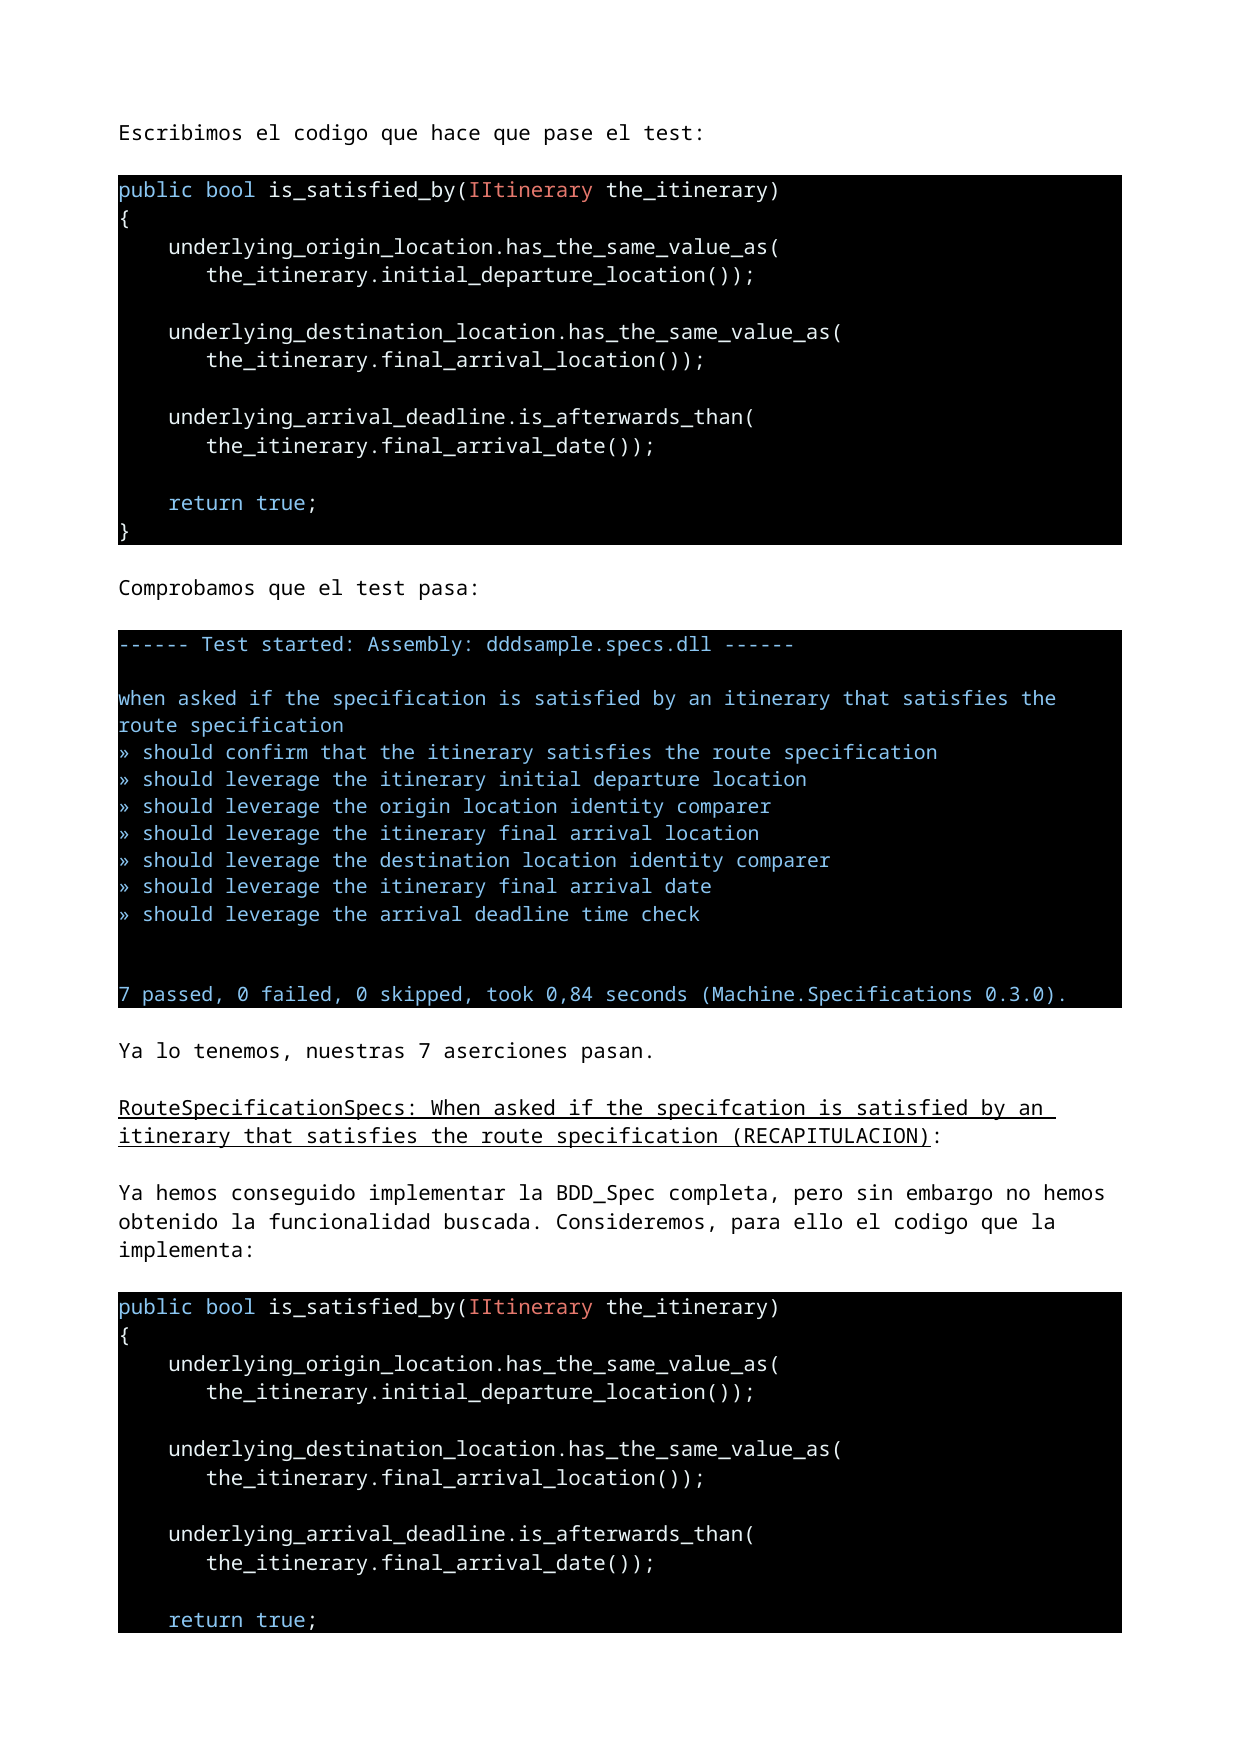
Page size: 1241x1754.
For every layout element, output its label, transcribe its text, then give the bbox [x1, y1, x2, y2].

text underlying_arrival_deadline.is_afterwards_than( [118, 1519, 1122, 1548]
text return true; [118, 1605, 1122, 1633]
text public bool is_satisfied_by(IItinerary the_itinerary) [118, 175, 1122, 203]
text » should leverage the destination location identity comparer [118, 846, 1122, 873]
text Escribimos el codigo que hace que pase el test: [118, 118, 1122, 147]
text Comprobamos que el test pasa: [118, 573, 1122, 602]
text underlying_arrival_deadline.is_afterwards_than( [118, 402, 1122, 431]
text underlying_destination_location.has_the_same_value_as( [118, 1434, 1122, 1463]
text { [118, 203, 1122, 232]
text public bool is_satisfied_by(IItinerary the_itinerary) [118, 1292, 1122, 1321]
text the_itinerary.final_arrival_location()); [118, 1463, 1122, 1491]
text return true; [118, 488, 1122, 516]
text } [118, 516, 1122, 545]
text » should leverage the origin location identity comparer [118, 792, 1122, 819]
text Ya lo tenemos, nuestras 7 aserciones pasan. [118, 1036, 1122, 1064]
text ------ Test started: Assembly: dddsample.specs.dll ------ [118, 630, 1122, 657]
text { [118, 1321, 1122, 1349]
text underlying_origin_location.has_the_same_value_as( [118, 232, 1122, 260]
text when asked if the specification is satisfied by an itinerary that satisfies the route specification [118, 684, 1122, 738]
text » should leverage the itinerary initial departure location [118, 765, 1122, 792]
text » should leverage the arrival deadline time check [118, 900, 1122, 927]
text Ya hemos conseguido implementar la BDD_Spec completa, pero sin embargo no hemos obtenido la funcionalidad buscada. Consideremos, para ello el codigo que la implementa: [118, 1178, 1122, 1264]
text » should leverage the itinerary final arrival date [118, 873, 1122, 900]
text the_itinerary.final_arrival_date()); [118, 431, 1122, 459]
text the_itinerary.initial_departure_location()); [118, 260, 1122, 289]
text the_itinerary.initial_departure_location()); [118, 1377, 1122, 1406]
text underlying_destination_location.has_the_same_value_as( [118, 317, 1122, 346]
text 7 passed, 0 failed, 0 skipped, took 0,84 seconds (Machine.Specifications 0.3.0). [118, 981, 1122, 1008]
text » should leverage the itinerary final arrival location [118, 819, 1122, 846]
text underlying_origin_location.has_the_same_value_as( [118, 1349, 1122, 1377]
text RouteSpecificationSpecs: When asked if the specifcation is satisfied by an itinerary that satisfies the route specification (RECAPITULACION): [118, 1093, 1122, 1150]
text the_itinerary.final_arrival_date()); [118, 1548, 1122, 1576]
text the_itinerary.final_arrival_location()); [118, 346, 1122, 374]
text » should confirm that the itinerary satisfies the route specification [118, 738, 1122, 765]
